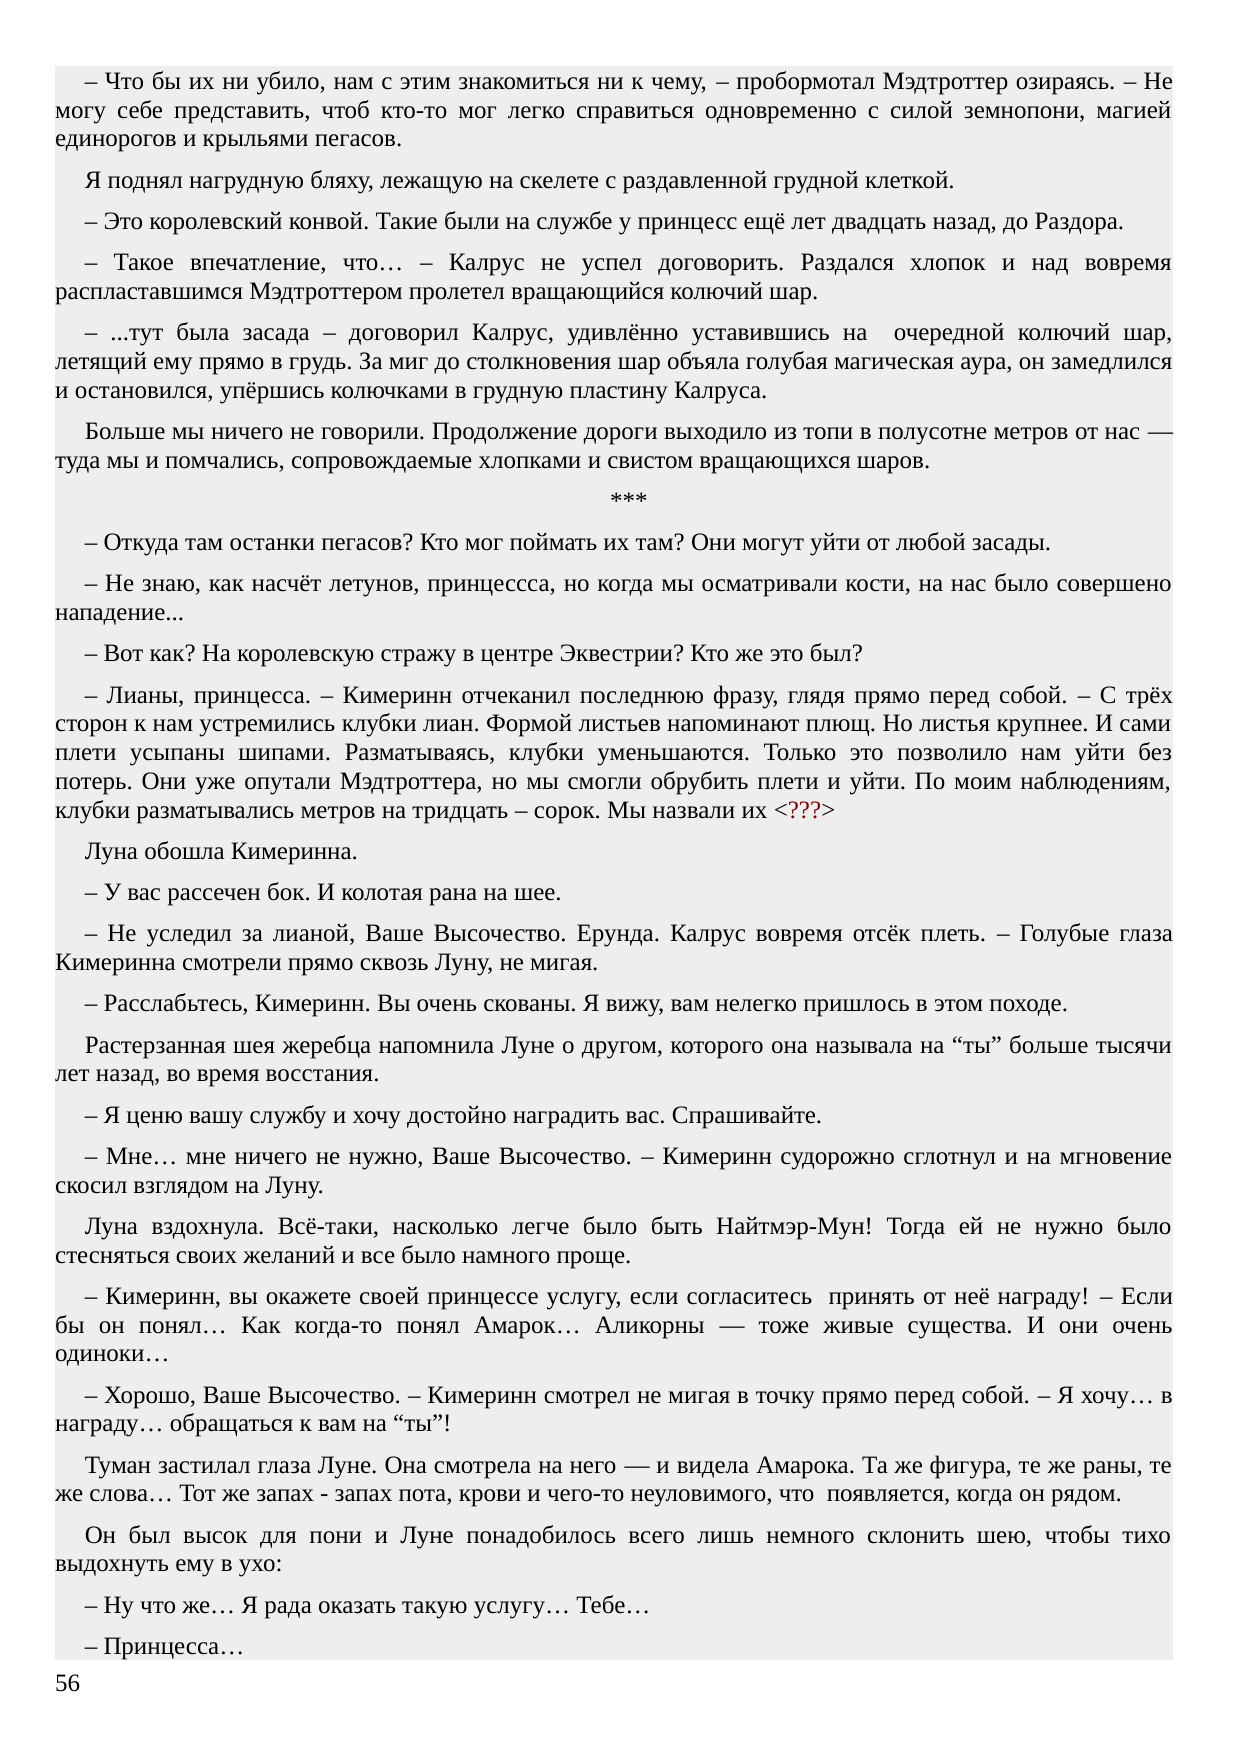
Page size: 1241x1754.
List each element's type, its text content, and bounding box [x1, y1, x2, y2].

text Луна вздохнула. Всё-таки, насколько легче было быть Найтмэр-Мун! Тогда ей не нужно было стесняться своих желаний и все было намного проще. [55, 1211, 1173, 1268]
text Луна обошла Кимеринна. [55, 836, 1173, 865]
text – Ну что же… Я рада оказать такую услугу… Тебе… [55, 1590, 1173, 1618]
text Больше мы ничего не говорили. Продолжение дороги выходило из топи в полусотне метров от нас — туда мы и помчались, сопровождаемые хлопками и свистом вращающихся шаров. [55, 416, 1173, 473]
text *** [55, 486, 1173, 515]
text – Расслабьтесь, Кимеринн. Вы очень скованы. Я вижу, вам нелегко пришлось в этом походе. [55, 988, 1173, 1017]
text – Лианы, принцесса. – Кимеринн отчеканил последнюю фразу, глядя прямо перед собой. – С трёх сторон к нам устремились клубки лиан. Формой листьев напоминают плющ. Но листья крупнее. И сами плети усыпаны шипами. Разматываясь, клубки уменьшаются. Только это позволило нам уйти без потерь. Они уже опутали Мэдтроттера, но мы смогли обрубить плети и уйти. По моим наблюдениям, клубки разматывались метров на тридцать – сорок. Мы назвали их <???> [55, 680, 1173, 823]
text – Принцесса… [55, 1631, 1173, 1660]
text – Не знаю, как насчёт летунов, принцессса, но когда мы осматривали кости, на нас было совершено нападение... [55, 568, 1173, 626]
text Я поднял нагрудную бляху, лежащую на скелете с раздавленной грудной клеткой. [55, 165, 1173, 193]
text – Что бы их ни убило, нам с этим знакомиться ни к чему, – пробормотал Мэдтроттер озираясь. – Не могу себе представить, чтоб кто-то мог легко справиться одновременно с силой земнопони, магией единорогов и крыльями пегасов. [55, 66, 1173, 152]
text Растерзанная шея жеребца напомнила Луне о другом, которого она называла на “ты” больше тысячи лет назад, во время восстания. [55, 1030, 1173, 1087]
text Он был высок для пони и Луне понадобилось всего лишь немного склонить шею, чтобы тихо выдохнуть ему в ухо: [55, 1520, 1173, 1577]
text – ...тут была засада – договорил Калрус, удивлённо уставившись на очередной колючий шар, летящий ему прямо в грудь. За миг до столкновения шар объяла голубая магическая аура, он замедлился и остановился, упёршись колючками в грудную пластину Калруса. [55, 317, 1173, 403]
text – Хорошо, Ваше Высочество. – Кимеринн смотрел не мигая в точку прямо перед собой. – Я хочу… в награду… обращаться к вам на “ты”! [55, 1380, 1173, 1437]
text – Мне… мне ничего не нужно, Ваше Высочество. – Кимеринн судорожно сглотнул и на мгновение скосил взглядом на Луну. [55, 1141, 1173, 1198]
text – Вот как? На королевскую стражу в центре Эквестрии? Кто же это был? [55, 638, 1173, 667]
text – Я ценю вашу службу и хочу достойно наградить вас. Спрашивайте. [55, 1100, 1173, 1128]
text – Кимеринн, вы окажете своей принцессе услугу, если согласитесь принять от неё награду! – Если бы он понял… Как когда-то понял Амарок… Аликорны — тоже живые существа. И они очень одиноки… [55, 1281, 1173, 1367]
text – У вас рассечен бок. И колотая рана на шее. [55, 877, 1173, 906]
text – Такое впечатление, что… – Калрус не успел договорить. Раздался хлопок и над вовремя распластавшимся Мэдтроттером пролетел вращающийся колючий шар. [55, 247, 1173, 305]
text Туман застилал глаза Луне. Она смотрела на него — и видела Амарока. Та же фигура, те же раны, те же слова… Тот же запах - запах пота, крови и чего-то неуловимого, что появляется, когда он рядом. [55, 1450, 1173, 1507]
text – Это королевский конвой. Такие были на службе у принцесс ещё лет двадцать назад, до Раздора. [55, 206, 1173, 235]
text – Не уследил за лианой, Ваше Высочество. Ерунда. Калрус вовремя отсёк плеть. – Голубые глаза Кимеринна смотрели прямо сквозь Луну, не мигая. [55, 918, 1173, 976]
text – Откуда там останки пегасов? Кто мог поймать их там? Они могут уйти от любой засады. [55, 527, 1173, 556]
